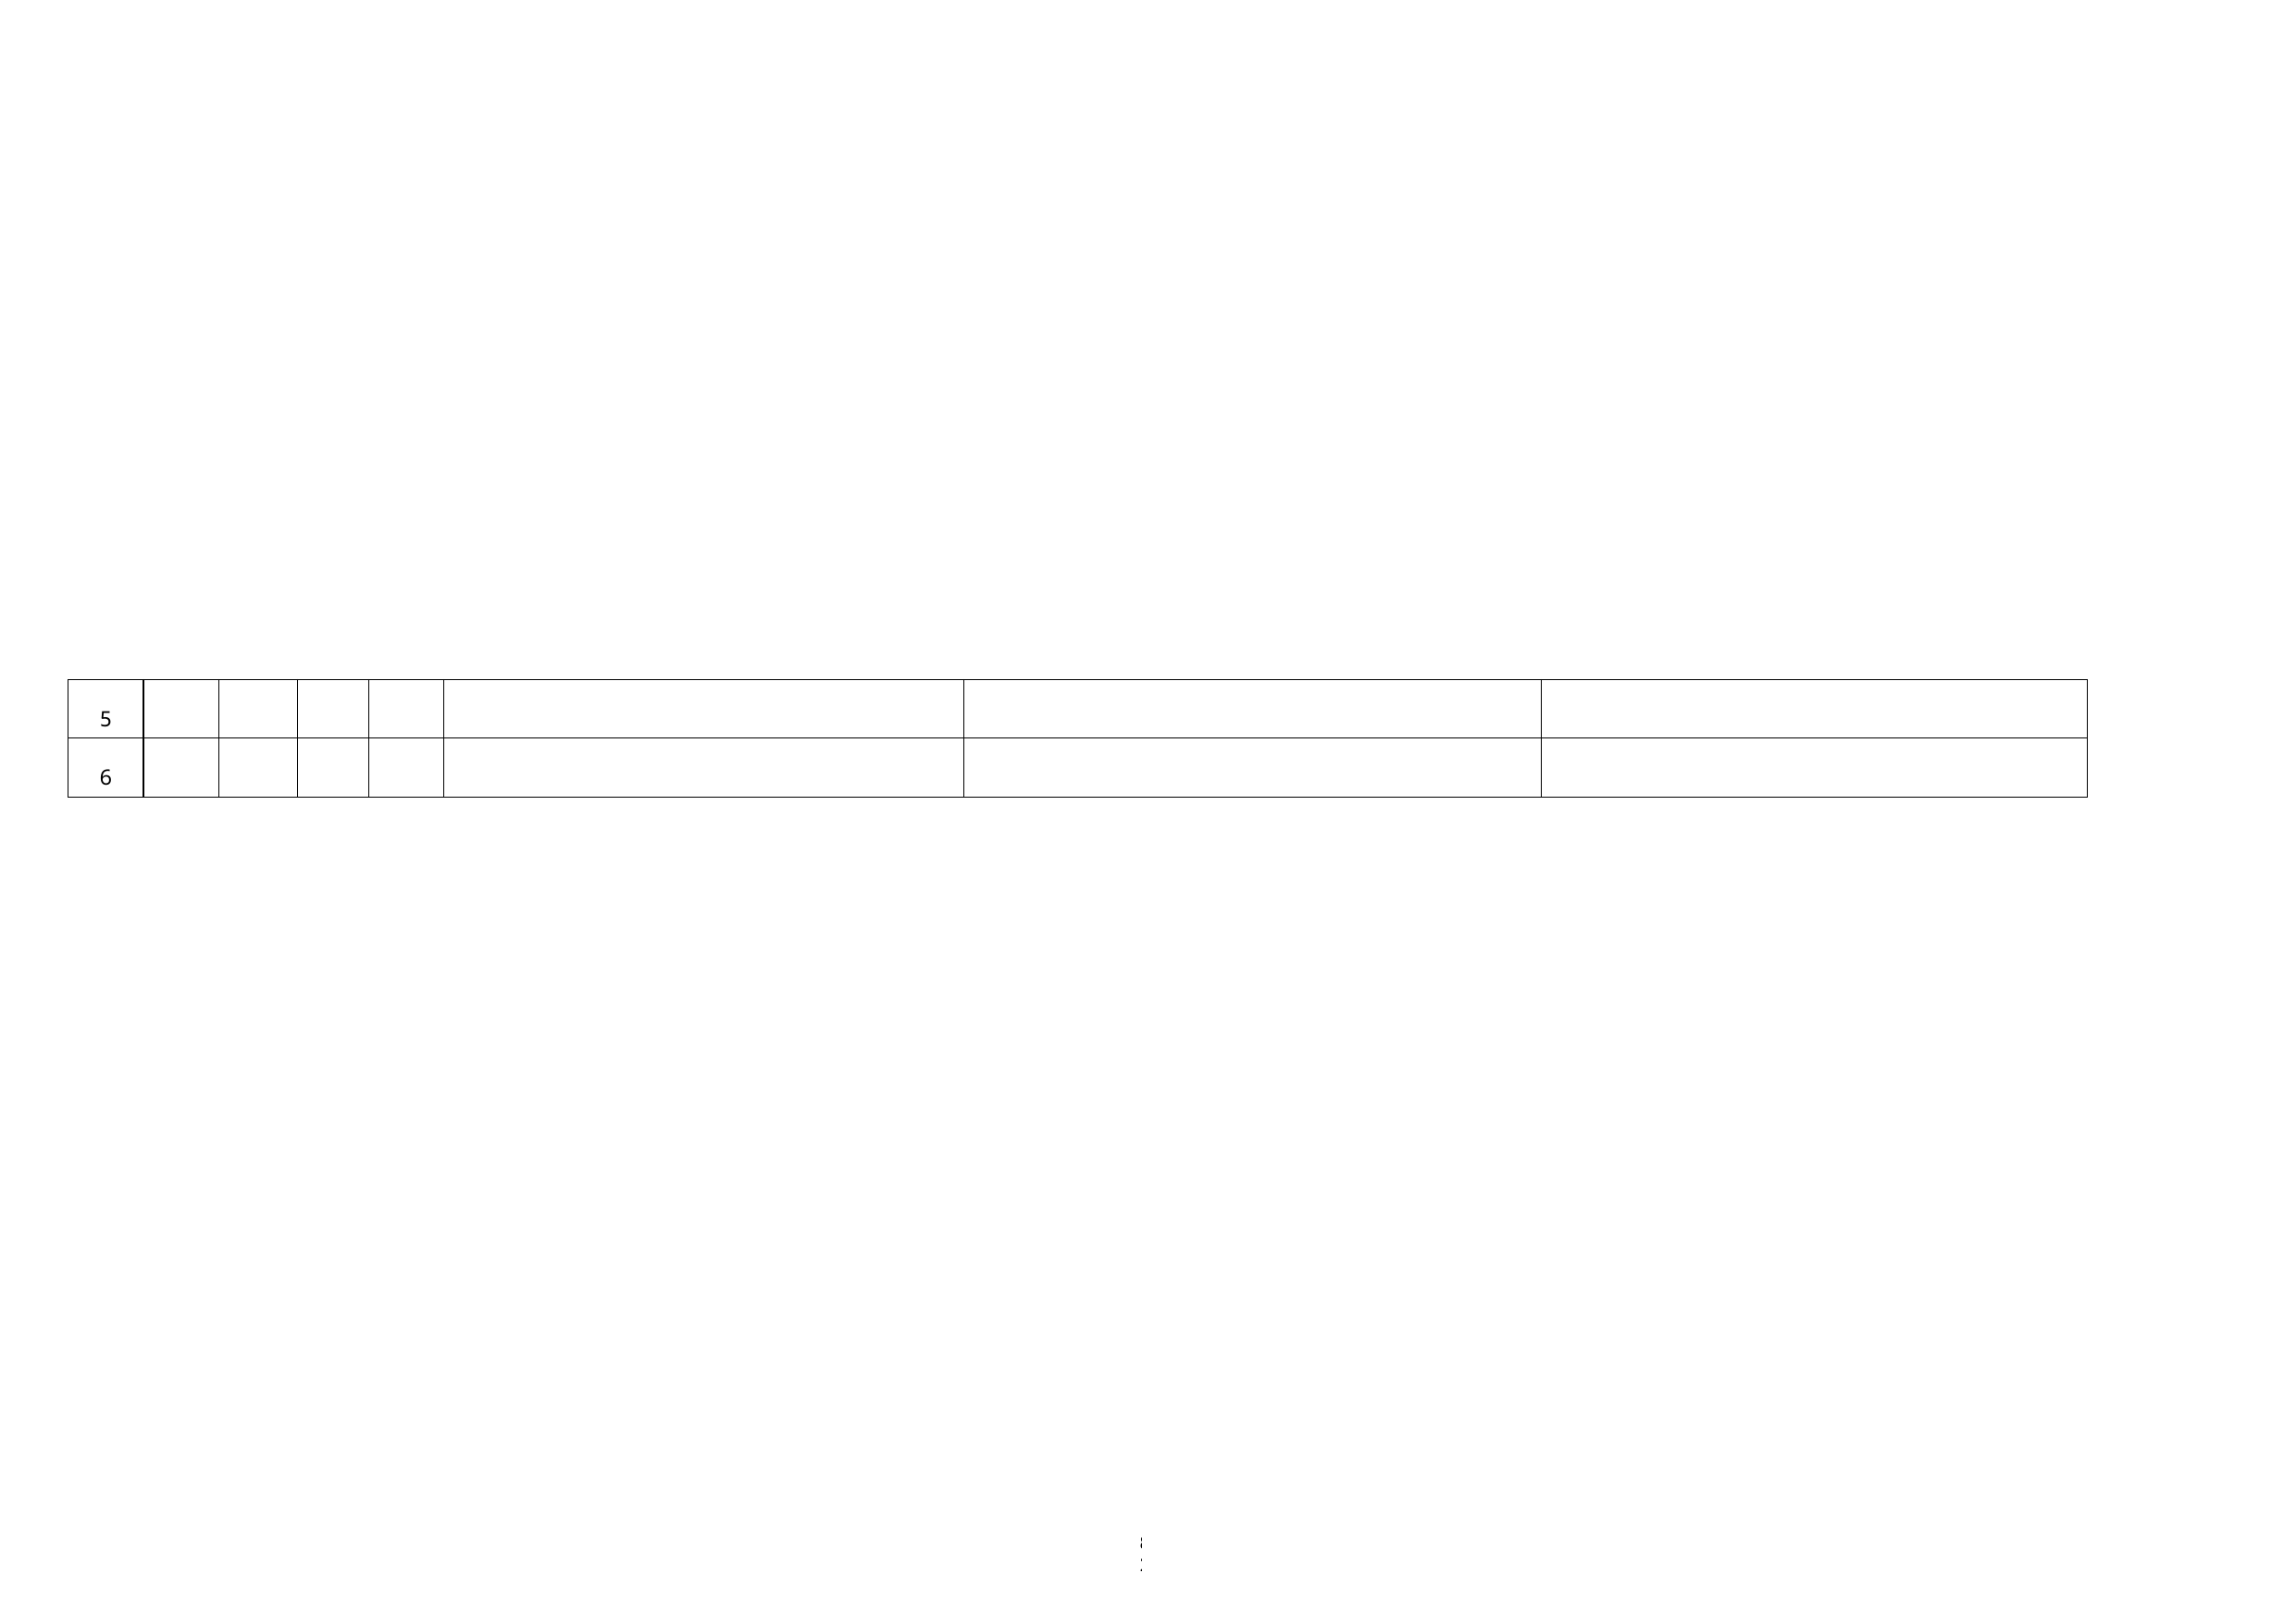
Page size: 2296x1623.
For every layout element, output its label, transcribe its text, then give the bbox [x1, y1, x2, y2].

table_cell [298, 680, 368, 737]
table_cell [298, 738, 368, 797]
table_cell [1542, 738, 2087, 797]
table_cell 6 [68, 738, 143, 797]
table_cell [369, 738, 443, 797]
table_cell [964, 738, 1541, 797]
table_cell [219, 738, 297, 797]
table_cell [369, 680, 443, 737]
table_cell [144, 738, 218, 797]
table_cell [1542, 680, 2087, 737]
table_cell [444, 738, 963, 797]
table_cell [219, 680, 297, 737]
table_cell [144, 680, 218, 737]
table_cell [964, 680, 1541, 737]
table_cell 5 [68, 680, 143, 737]
table_cell [444, 680, 963, 737]
